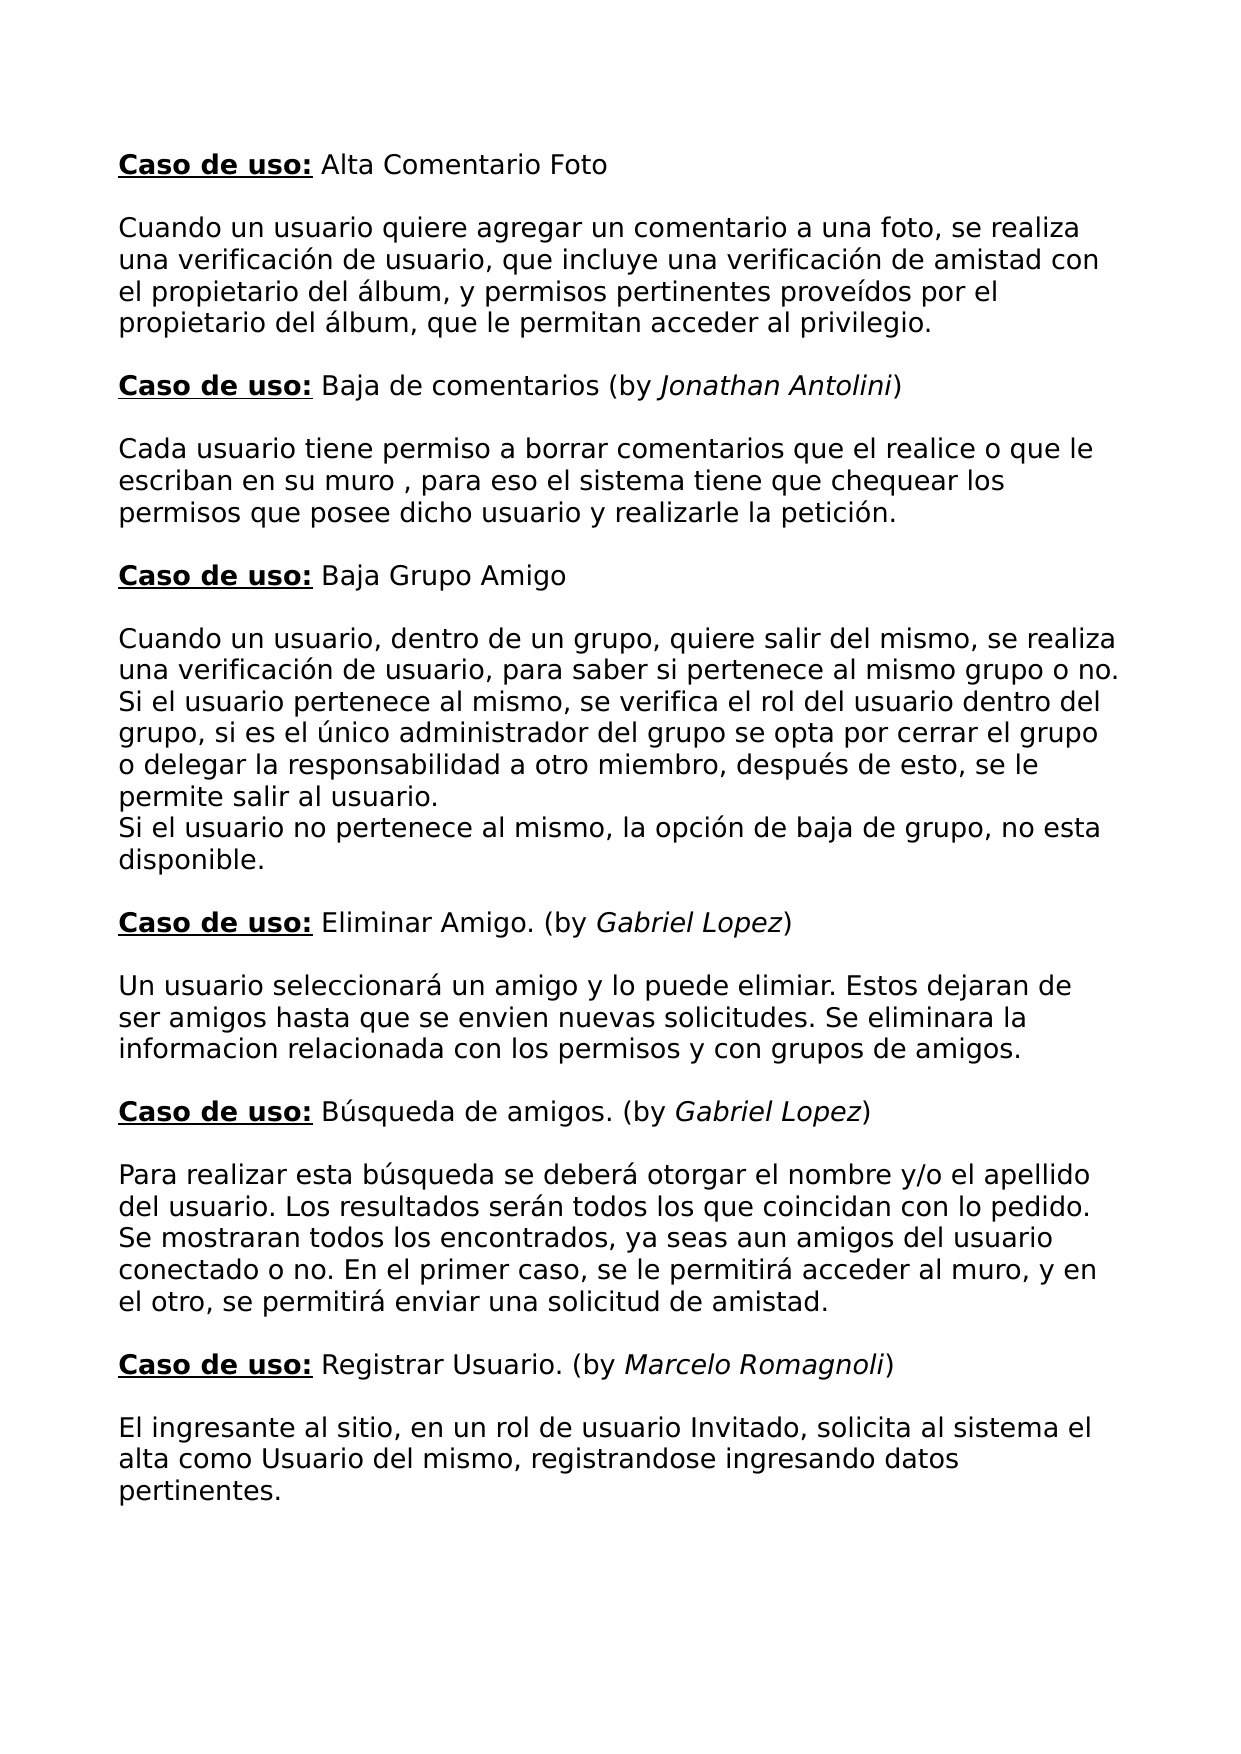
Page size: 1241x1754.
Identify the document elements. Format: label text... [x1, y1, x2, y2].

text Cada usuario tiene permiso a borrar comentarios que el realice o que le escriban en su muro , para eso el sistema tiene que chequear los permisos que posee dicho usuario y realizarle la petición. [118, 434, 1122, 528]
text Un usuario seleccionará un amigo y lo puede elimiar. Estos dejaran de ser amigos hasta que se envien nuevas solicitudes. Se eliminara la informacion relacionada con los permisos y con grupos de amigos. [118, 970, 1122, 1065]
text Cuando un usuario quiere agregar un comentario a una foto, se realiza una verificación de usuario, que incluye una verificación de amistad con el propietario del álbum, y permisos pertinentes proveídos por el propietario del álbum, que le permitan acceder al privilegio. [118, 213, 1122, 339]
text Caso de uso: Baja de comentarios (by Jonathan Antolini) [118, 371, 1122, 402]
text Caso de uso: Registrar Usuario. (by Marcelo Romagnoli) [118, 1349, 1122, 1381]
text Si el usuario pertenece al mismo, se verifica el rol del usuario dentro del grupo, si es el único administrador del grupo se opta por cerrar el grupo o delegar la responsabilidad a otro miembro, después de esto, se le permite salir al usuario. [118, 686, 1122, 812]
text El ingresante al sitio, en un rol de usuario Invitado, solicita al sistema el alta como Usuario del mismo, registrandose ingresando datos pertinentes. [118, 1412, 1122, 1507]
text Si el usuario no pertenece al mismo, la opción de baja de grupo, no esta disponible. [118, 812, 1122, 876]
text Caso de uso: Baja Grupo Amigo [118, 560, 1122, 592]
text Cuando un usuario, dentro de un grupo, quiere salir del mismo, se realiza una verificación de usuario, para saber si pertenece al mismo grupo o no. [118, 623, 1122, 686]
text Caso de uso: Alta Comentario Foto [118, 150, 1122, 181]
text Caso de uso: Eliminar Amigo. (by Gabriel Lopez) [118, 907, 1122, 939]
text Caso de uso: Búsqueda de amigos. (by Gabriel Lopez) [118, 1097, 1122, 1128]
text Para realizar esta búsqueda se deberá otorgar el nombre y/o el apellido del usuario. Los resultados serán todos los que coincidan con lo pedido. Se mostraran todos los encontrados, ya seas aun amigos del usuario conectado o no. En el primer caso, se le permitirá acceder al muro, y en el otro, se permitirá enviar una solicitud de amistad. [118, 1160, 1122, 1317]
